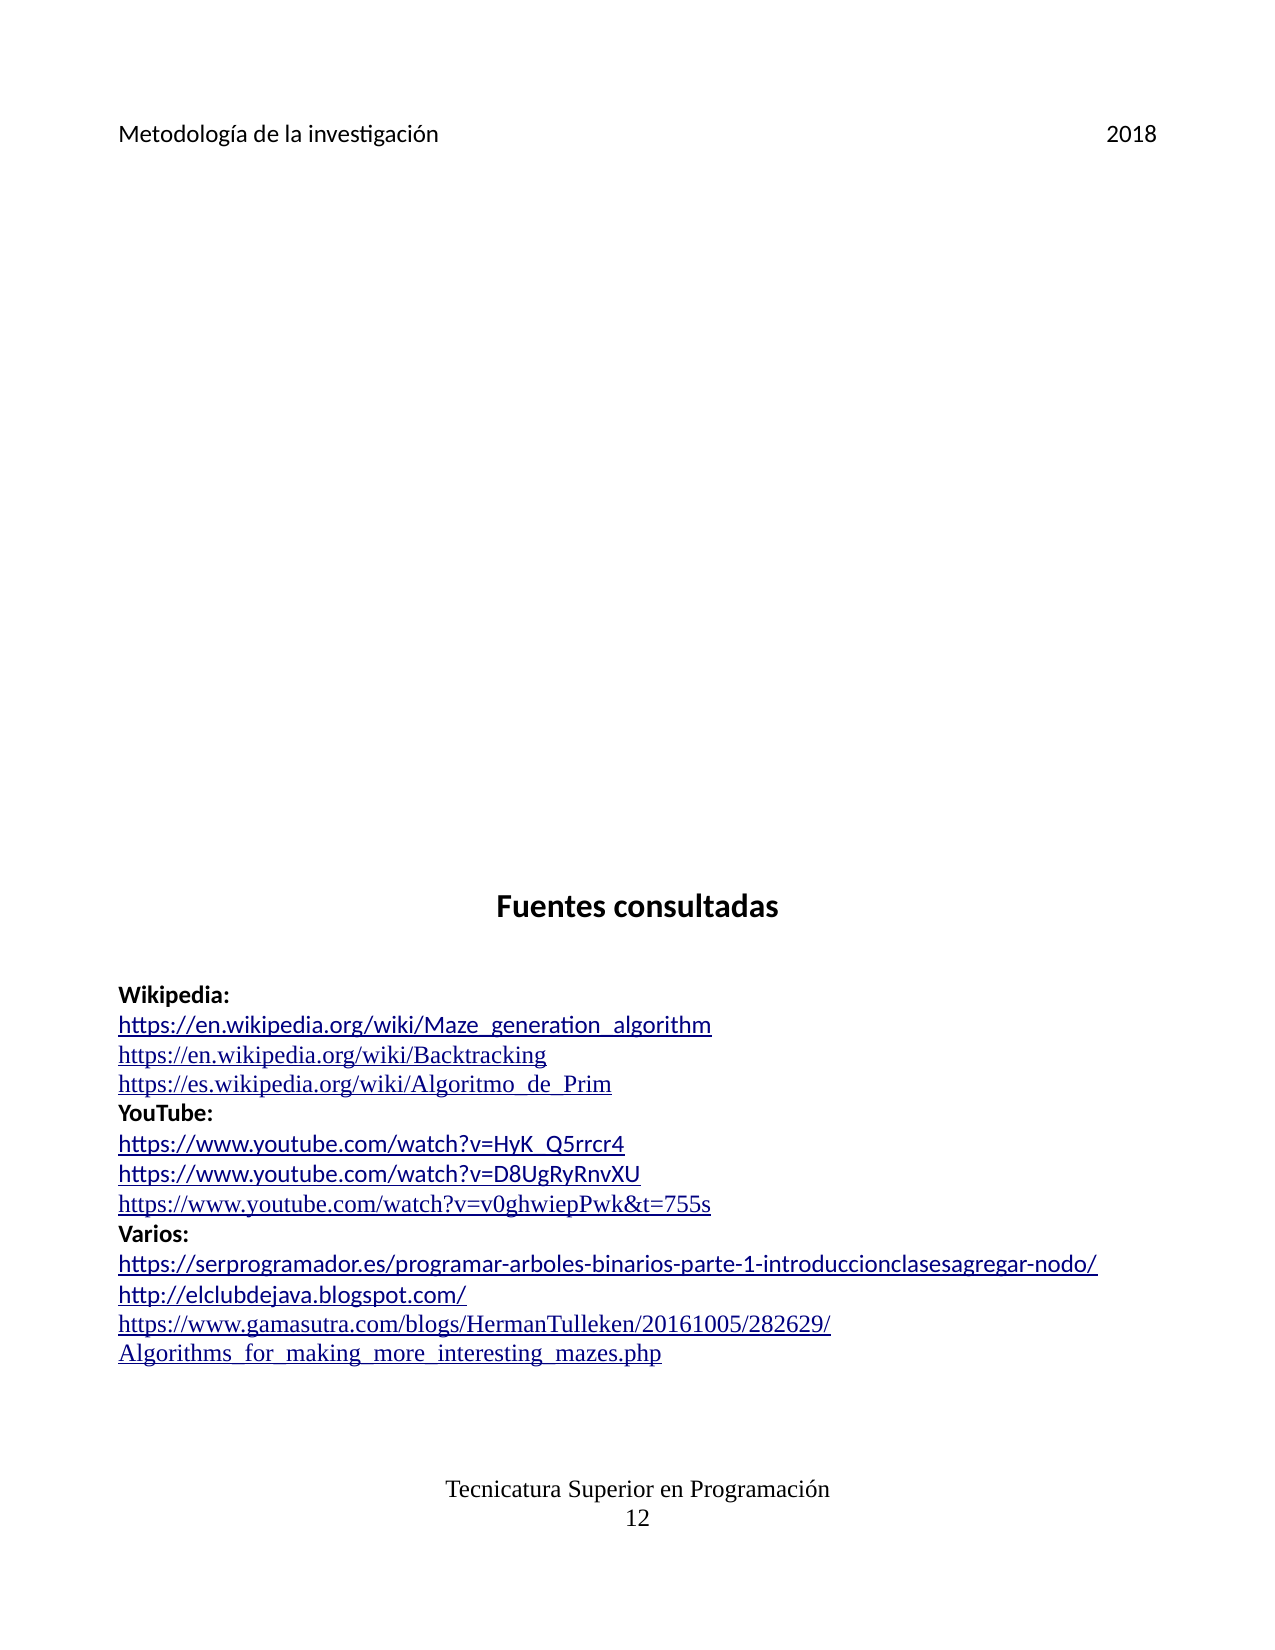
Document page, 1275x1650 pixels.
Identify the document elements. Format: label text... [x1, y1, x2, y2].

text https://www.gamasutra.com/blogs/HermanTulleken/20161005/282629/Algorithms_for_making_more_interesting_mazes.php [118, 1309, 1157, 1426]
text YouTube: [118, 1097, 1157, 1128]
text https://en.wikipedia.org/wiki/Backtracking https://es.wikipedia.org/wiki/Algoritmo_de_Prim [118, 1040, 1157, 1097]
subtitle Fuentes consultadas [118, 885, 1157, 926]
text http://elclubdejava.blogspot.com/ [118, 1279, 1157, 1309]
text https://www.youtube.com/watch?v=HyK_Q5rrcr4 [118, 1128, 1157, 1158]
text https://serprogramador.es/programar-arboles-binarios-parte-1-introduccionclasesagregar-nodo/ [118, 1248, 1157, 1279]
text https://www.youtube.com/watch?v=D8UgRyRnvXU [118, 1158, 1157, 1189]
text Wikipedia: [118, 979, 1157, 1009]
text https://en.wikipedia.org/wiki/Maze_generation_algorithm [118, 1009, 1157, 1040]
text https://www.youtube.com/watch?v=v0ghwiepPwk&t=755s Varios: [118, 1189, 1157, 1248]
